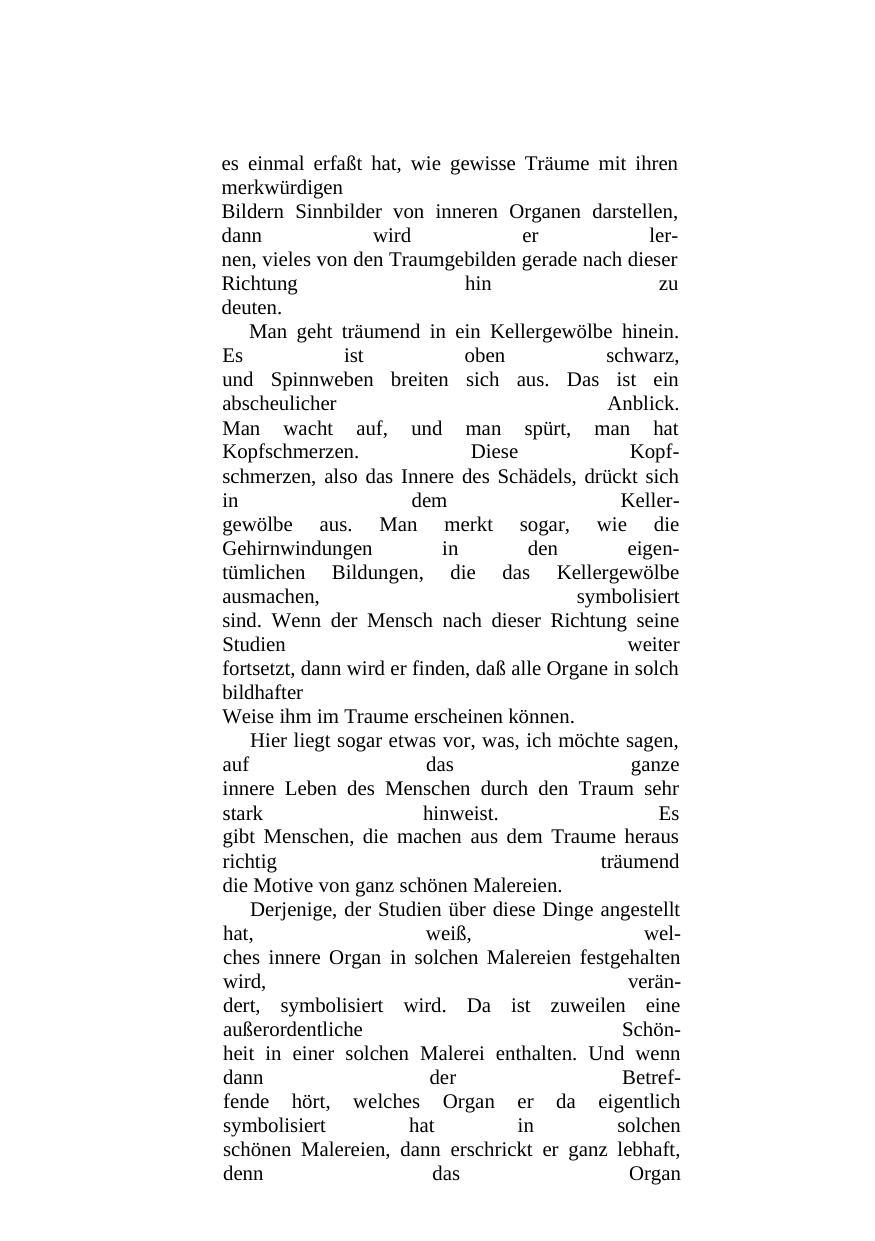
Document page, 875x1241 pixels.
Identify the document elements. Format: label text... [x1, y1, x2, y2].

text Derjenige, der Studien über diese Dinge angestellt hat, weiß, wel- ches innere Organ in solchen Malereien festgehalten wird, verän- dert, symbolisiert wird. Da ist zuweilen eine außerordentliche Schön- heit in einer solchen Malerei enthalten. Und wenn dann der Betref- fende hört, welches Organ er da eigentlich symbolisiert hat in solchen schönen Malereien, dann erschrickt er ganz lebhaft, denn das Organ [223, 897, 681, 1185]
text Hier liegt sogar etwas vor, was, ich möchte sagen, auf das ganze innere Leben des Menschen durch den Traum sehr stark hinweist. Es gibt Menschen, die machen aus dem Traume heraus richtig träumend die Motive von ganz schönen Malereien. [222, 728, 679, 897]
text Man geht träumend in ein Kellergewölbe hinein. Es ist oben schwarz, und Spinnweben breiten sich aus. Das ist ein abscheulicher Anblick. Man wacht auf, und man spürt, man hat Kopfschmerzen. Diese Kopf- schmerzen, also das Innere des Schädels, drückt sich in dem Keller- gewölbe aus. Man merkt sogar, wie die Gehirnwindungen in den eigen- tümlichen Bildungen, die das Kellergewölbe ausmachen, symbolisiert sind. Wenn der Mensch nach dieser Richtung seine Studien weiter fortsetzt, dann wird er finden, daß alle Organe in solch bildhafter Weise ihm im Traume erscheinen können. [222, 319, 679, 728]
text es einmal erfaßt hat, wie gewisse Träume mit ihren merkwürdigen Bildern Sinnbilder von inneren Organen darstellen, dann wird er ler- nen, vieles von den Traumgebilden gerade nach dieser Richtung hin zu deuten. [221, 151, 678, 319]
